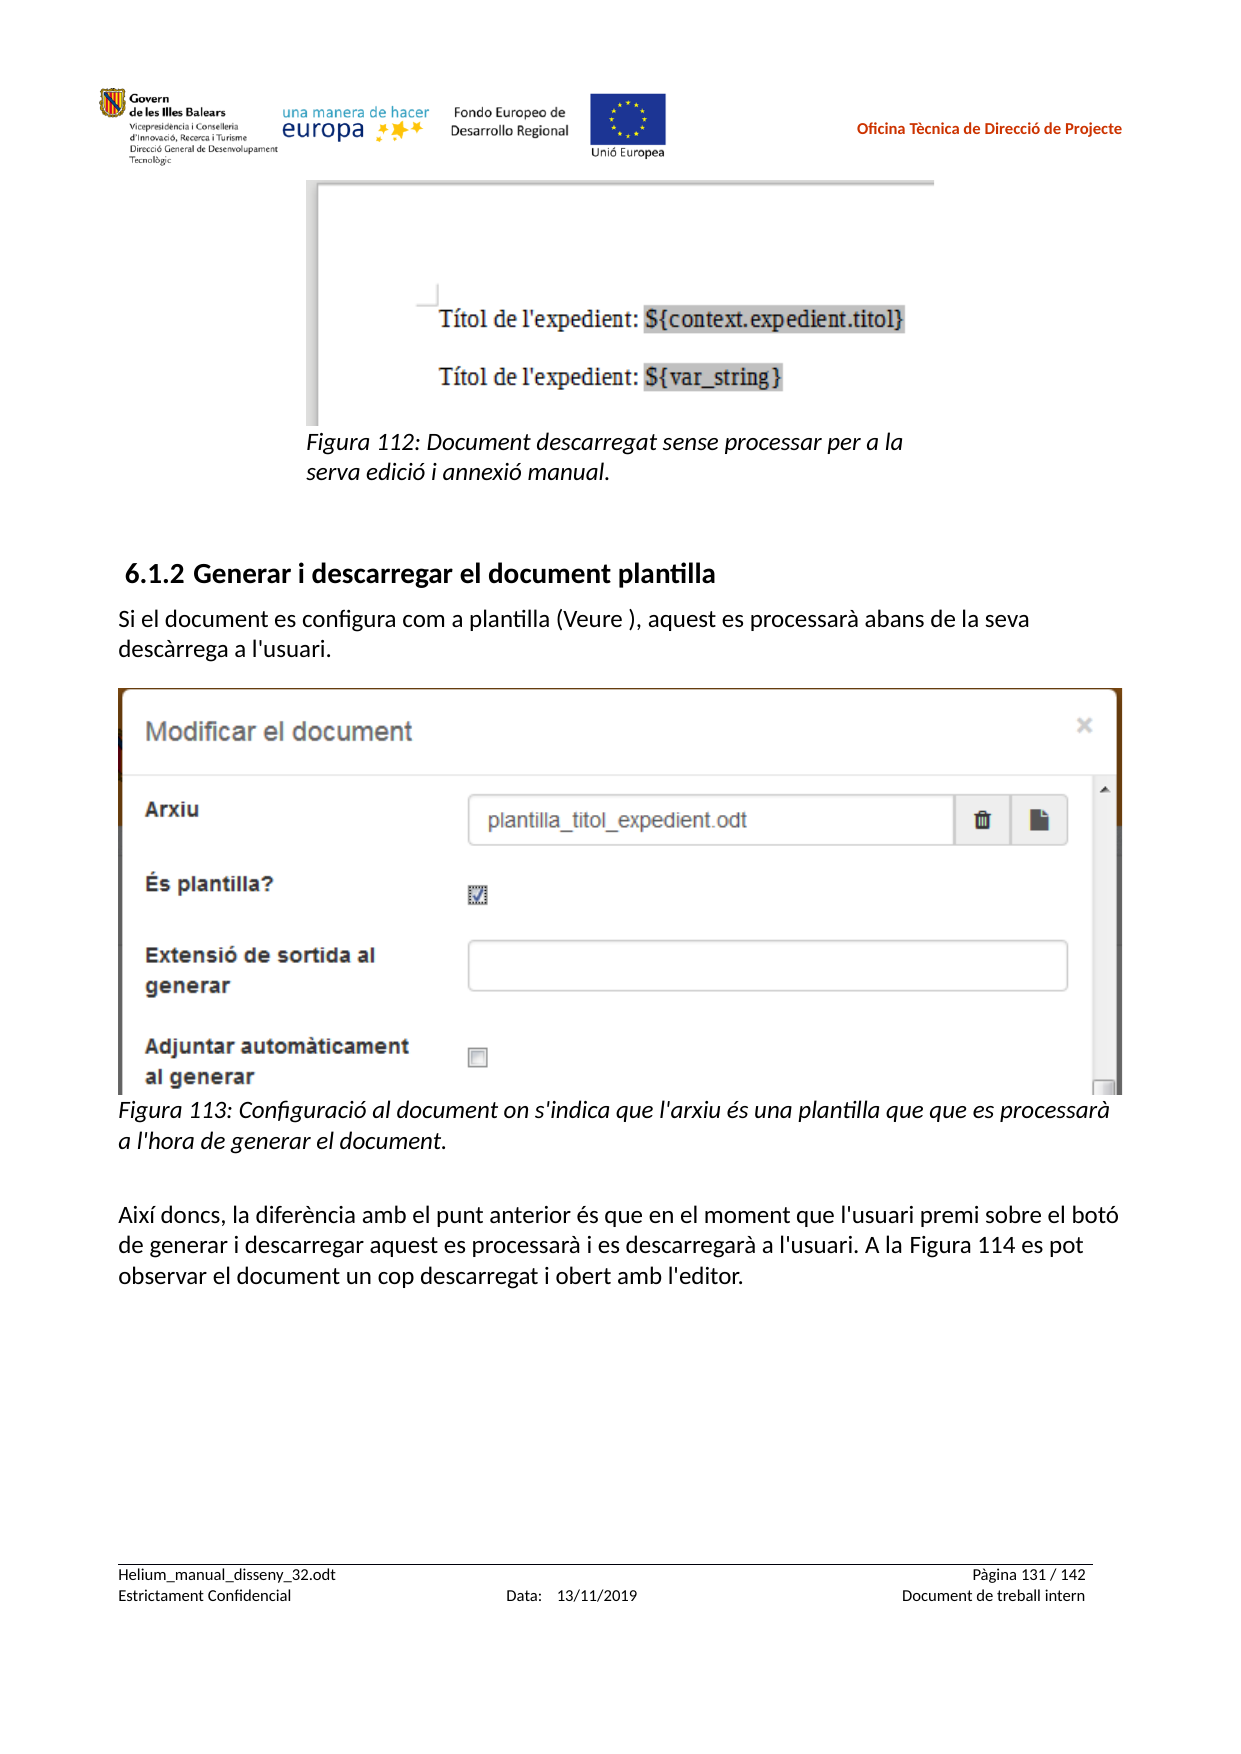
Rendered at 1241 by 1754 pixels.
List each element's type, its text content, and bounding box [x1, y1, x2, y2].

picture [99, 87, 668, 166]
text Figura 113: Configuració al document on s'indica que l'arxiu és una plantilla que que es processarà a l'hora de generar el document. [118, 1095, 1122, 1156]
text Figura 112: Document descarregat sense processar per a la serva edició i annexió manual. [306, 426, 934, 487]
text Si el document es configura com a plantilla (Veure ), aquest es processarà abans de la seva descàrrega a l'usuari. [118, 603, 1122, 664]
text Així doncs, la diferència amb el punt anterior és que en el moment que l'usuari premi sobre el botó de generar i descarregar aquest es processarà i es descarregarà a l'usuari. A la Figura 114 es pot observar el document un cop descarregat i obert amb l'editor. [118, 1199, 1122, 1290]
subtitle Generar i descarregar el document plantilla [118, 555, 1122, 590]
picture [306, 180, 935, 426]
picture [118, 688, 1123, 1095]
